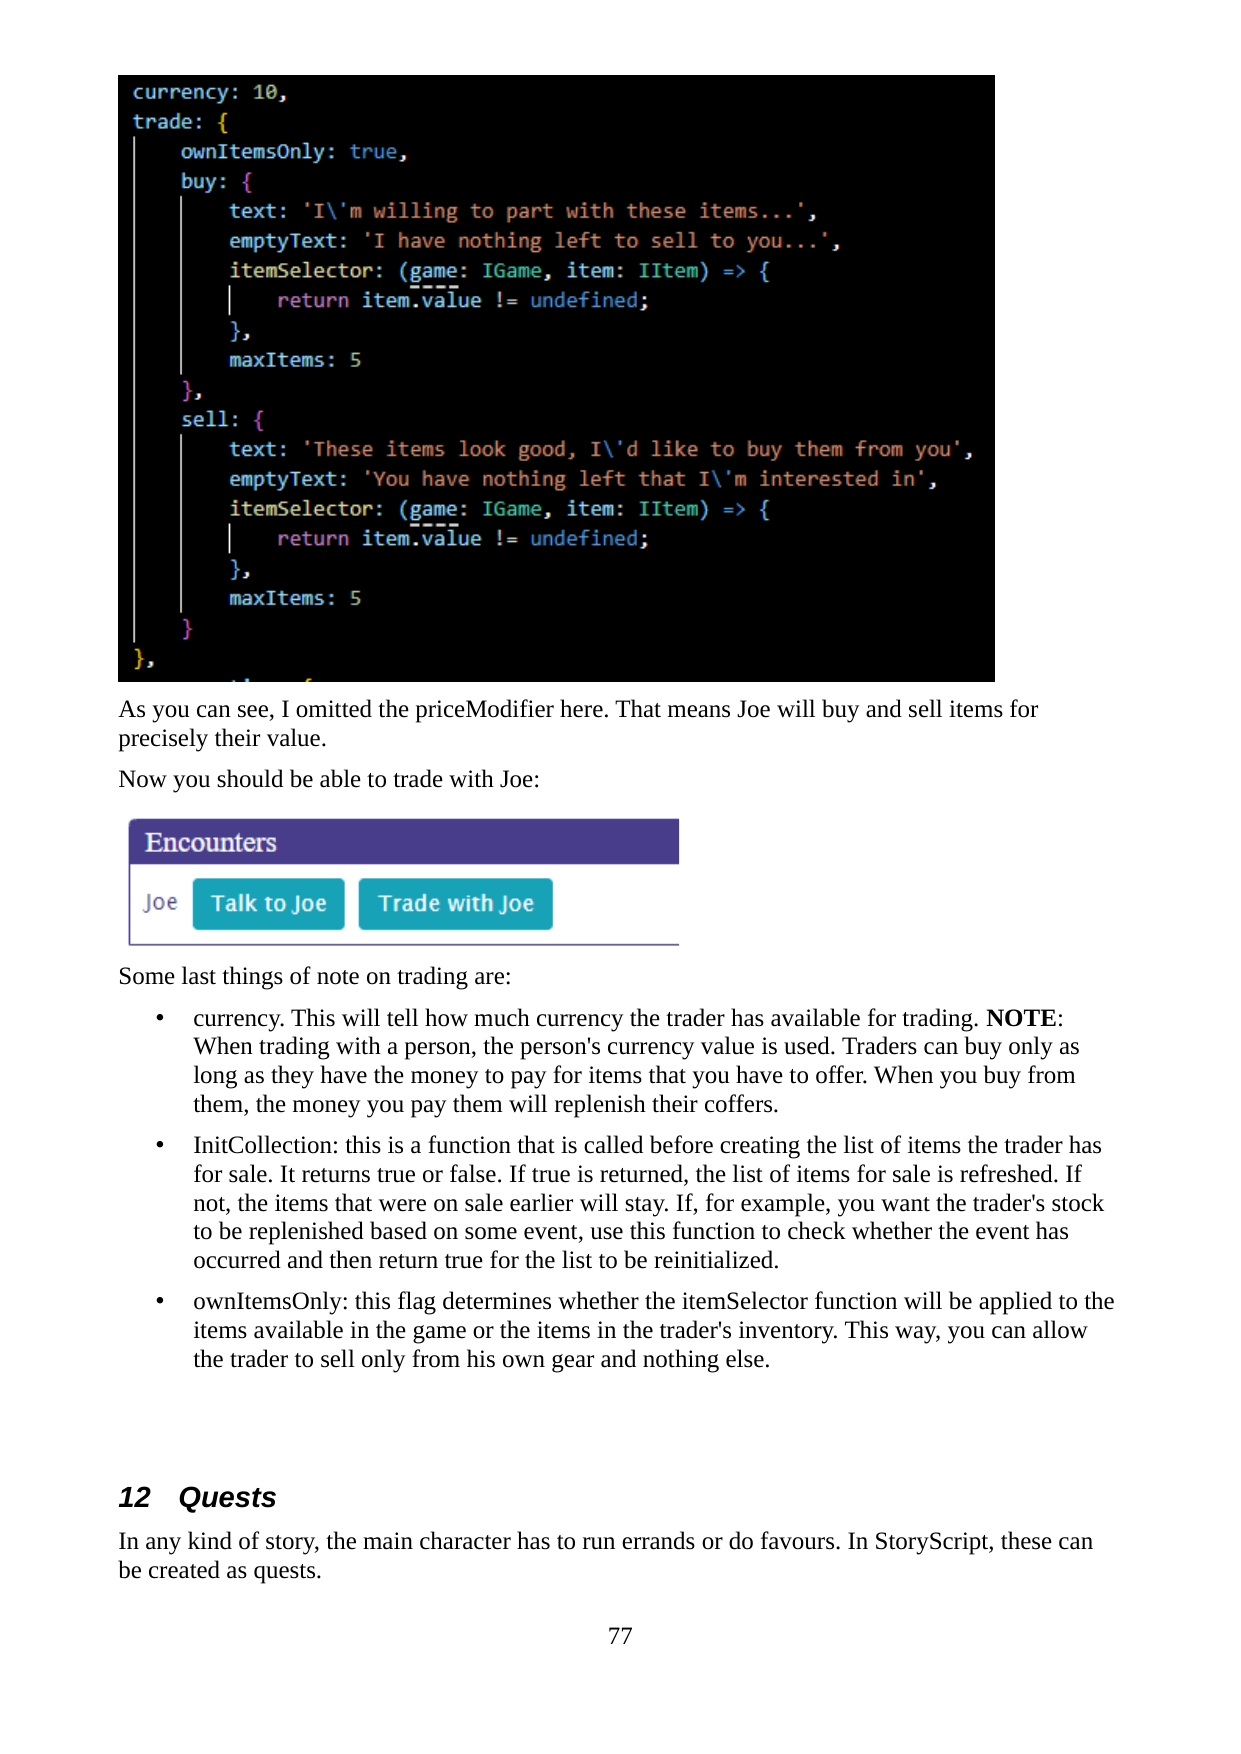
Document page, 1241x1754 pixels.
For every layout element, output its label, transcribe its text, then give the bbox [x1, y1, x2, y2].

text Some last things of note on trading are: [118, 961, 1122, 990]
list InitCollection: this is a function that is called before creating the list of items the trader has for sale. It returns true or false. If true is returned, the list of items for sale is refreshed. If not, the items that were on sale earlier will stay. If, for example, you want the trader's stock to be replenished based on some event, use this function to check whether the event has occurred and then return true for the list to be reinitialized. [156, 1130, 1122, 1274]
text As you can see, I omitted the priceModifier here. That means Joe will buy and sell items for precisely their value. [118, 694, 1122, 751]
list ownItemsOnly: this flag determines whether the itemSelector function will be applied to the items available in the game or the items in the trader's inventory. This way, you can allow the trader to sell only from his own gear and nothing else. [156, 1286, 1122, 1373]
list currency. This will tell how much currency the trader has available for trading. NOTE: When trading with a person, the person's currency value is used. Traders can buy only as long as they have the money to pay for items that you have to offer. When you buy from them, the money you pay them will replenish their coffers. [156, 1003, 1122, 1118]
subtitle Quests [118, 1480, 1122, 1514]
text Now you should be able to trade with Joe: [118, 764, 1122, 793]
text In any kind of story, the main character has to run errands or do favours. In StoryScript, these can be created as quests. [118, 1526, 1122, 1584]
